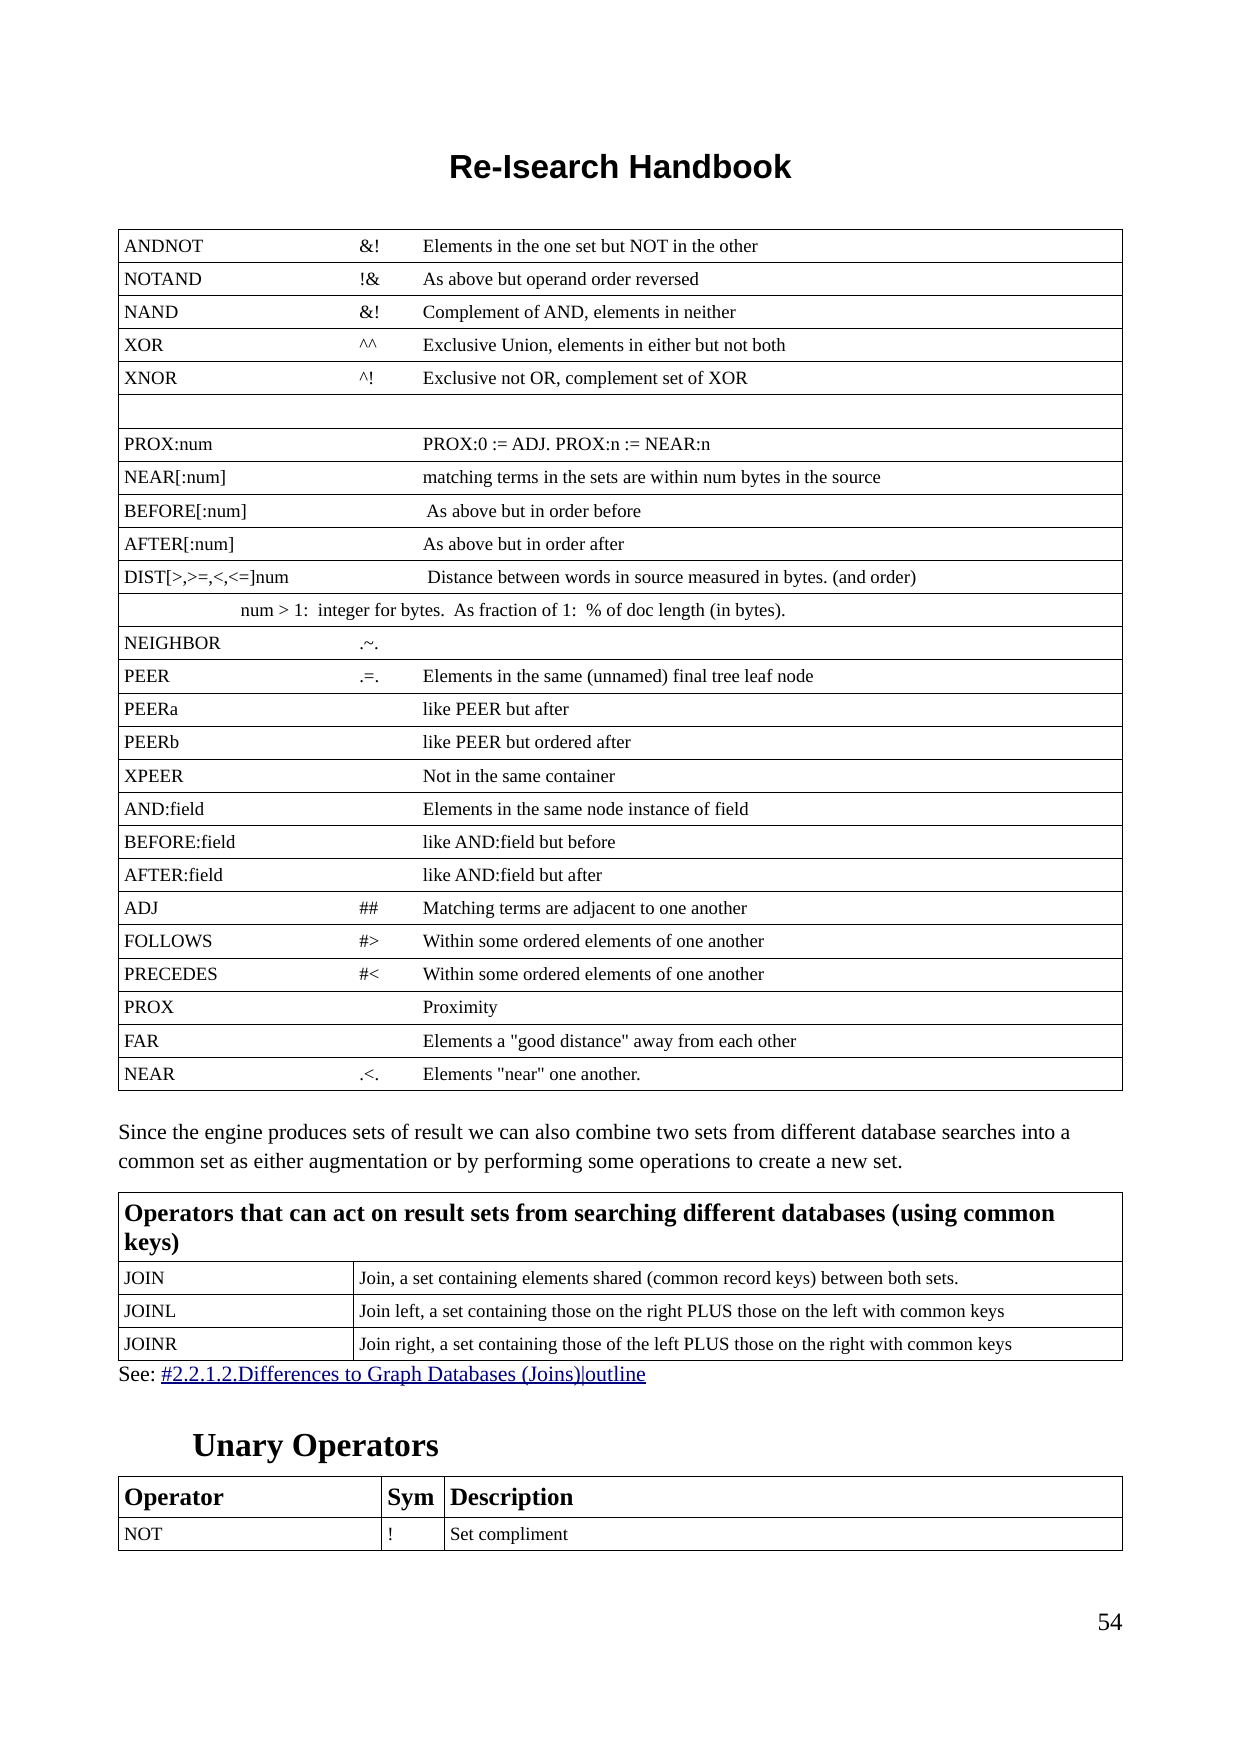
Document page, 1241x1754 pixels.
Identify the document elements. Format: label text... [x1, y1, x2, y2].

table_cell AFTER:field [119, 859, 353, 891]
table_header Operators that can act on result sets from searching different databases (using common keys) [119, 1193, 1122, 1261]
table_cell AFTER[:num] [119, 528, 353, 560]
table_cell XPEER [119, 760, 353, 792]
table_cell XOR [119, 329, 353, 361]
table_cell ^^ [353, 329, 417, 361]
table_cell [353, 429, 417, 461]
text Since the engine produces sets of result we can also combine two sets from different database searches into a common set as either augmentation or by performing some operations to create a new set. [118, 1119, 1122, 1173]
table_cell [353, 859, 417, 891]
table_cell Matching terms are adjacent to one another [417, 892, 1122, 924]
table_cell NAND [119, 296, 353, 328]
table_cell [119, 395, 353, 427]
table_cell [417, 395, 1122, 427]
table_cell #> [353, 925, 417, 957]
table_cell &! [353, 296, 417, 328]
table_cell Proximity [417, 992, 1122, 1024]
table_cell ! [382, 1518, 444, 1550]
table_cell As above but in order after [417, 528, 1122, 560]
table_cell ADJ [119, 892, 353, 924]
table_cell NEAR[:num] [119, 462, 353, 494]
table_cell NEIGHBOR [119, 627, 353, 659]
table_cell PEERb [119, 727, 353, 759]
table_cell [353, 395, 417, 427]
table_cell FAR [119, 1025, 353, 1057]
table_cell .~. [353, 627, 417, 659]
table_header Sym [382, 1477, 444, 1517]
table_cell AND:field [119, 793, 353, 825]
table_cell like PEER but after [417, 694, 1122, 726]
table_cell NOTAND [119, 263, 353, 295]
table_cell [353, 793, 417, 825]
table_cell DIST[>,>=,<,<=]num [119, 561, 353, 593]
table_cell PRECEDES [119, 959, 353, 991]
table_cell Join right, a set containing those of the left PLUS those on the right with common keys [354, 1328, 1122, 1360]
table_cell Exclusive not OR, complement set of XOR [417, 362, 1122, 394]
table_cell As above but in order before [417, 495, 1122, 527]
table_cell Elements in the one set but NOT in the other [417, 230, 1122, 262]
table_cell [353, 462, 417, 494]
table_cell Elements in the same (unnamed) final tree leaf node [417, 660, 1122, 692]
table_cell [909, 594, 1122, 626]
subtitle Unary Operators [118, 1425, 1122, 1464]
table_cell As above but operand order reversed [417, 263, 1122, 295]
table_cell Set compliment [445, 1518, 1122, 1550]
table_cell [417, 627, 1122, 659]
table_cell [353, 992, 417, 1024]
table_cell [353, 495, 417, 527]
table_cell [353, 1025, 417, 1057]
table_cell Join, a set containing elements shared (common record keys) between both sets. [354, 1262, 1122, 1294]
table_cell NOT [119, 1518, 381, 1550]
table_cell ANDNOT [119, 230, 353, 262]
table_cell Exclusive Union, elements in either but not both [417, 329, 1122, 361]
table_cell Distance between words in source measured in bytes. (and order) [417, 561, 1122, 593]
table_cell PROX:num [119, 429, 353, 461]
table_cell JOINL [119, 1295, 353, 1327]
table_cell [353, 826, 417, 858]
table_cell XNOR [119, 362, 353, 394]
table_cell [353, 727, 417, 759]
table_cell matching terms in the sets are within num bytes in the source [417, 462, 1122, 494]
text See: #2.2.1.2.Differences to Graph Databases (Joins)|outline [118, 1361, 1122, 1386]
table_cell ## [353, 892, 417, 924]
table_cell &! [353, 230, 417, 262]
table_cell NEAR [119, 1058, 353, 1090]
table_cell [353, 694, 417, 726]
table_cell PEER [119, 660, 353, 692]
table_cell Within some ordered elements of one another [417, 925, 1122, 957]
table_cell [353, 561, 417, 593]
table_cell [353, 528, 417, 560]
table_cell #< [353, 959, 417, 991]
table_cell PROX:0 := ADJ. PROX:n := NEAR:n [417, 429, 1122, 461]
table_cell !& [353, 263, 417, 295]
table_cell Not in the same container [417, 760, 1122, 792]
table_cell Join left, a set containing those on the right PLUS those on the left with common keys [354, 1295, 1122, 1327]
table_header Description [445, 1477, 1122, 1517]
table_cell like AND:field but after [417, 859, 1122, 891]
table_cell ^! [353, 362, 417, 394]
table_cell Elements "near" one another. [417, 1058, 1122, 1090]
table_cell PEERa [119, 694, 353, 726]
table_cell FOLLOWS [119, 925, 353, 957]
table_cell like PEER but ordered after [417, 727, 1122, 759]
table_cell JOINR [119, 1328, 353, 1360]
table_cell num > 1: integer for bytes. As fraction of 1: % of doc length (in bytes). [119, 594, 908, 626]
table_cell BEFORE[:num] [119, 495, 353, 527]
table_cell like AND:field but before [417, 826, 1122, 858]
table_cell Complement of AND, elements in neither [417, 296, 1122, 328]
table_cell BEFORE:field [119, 826, 353, 858]
table_cell Within some ordered elements of one another [417, 959, 1122, 991]
table_cell Elements in the same node instance of field [417, 793, 1122, 825]
table_cell .=. [353, 660, 417, 692]
table_cell JOIN [119, 1262, 353, 1294]
table_header Operator [119, 1477, 381, 1517]
table_cell .<. [353, 1058, 417, 1090]
table_cell PROX [119, 992, 353, 1024]
table_cell [353, 760, 417, 792]
table_cell Elements a "good distance" away from each other [417, 1025, 1122, 1057]
